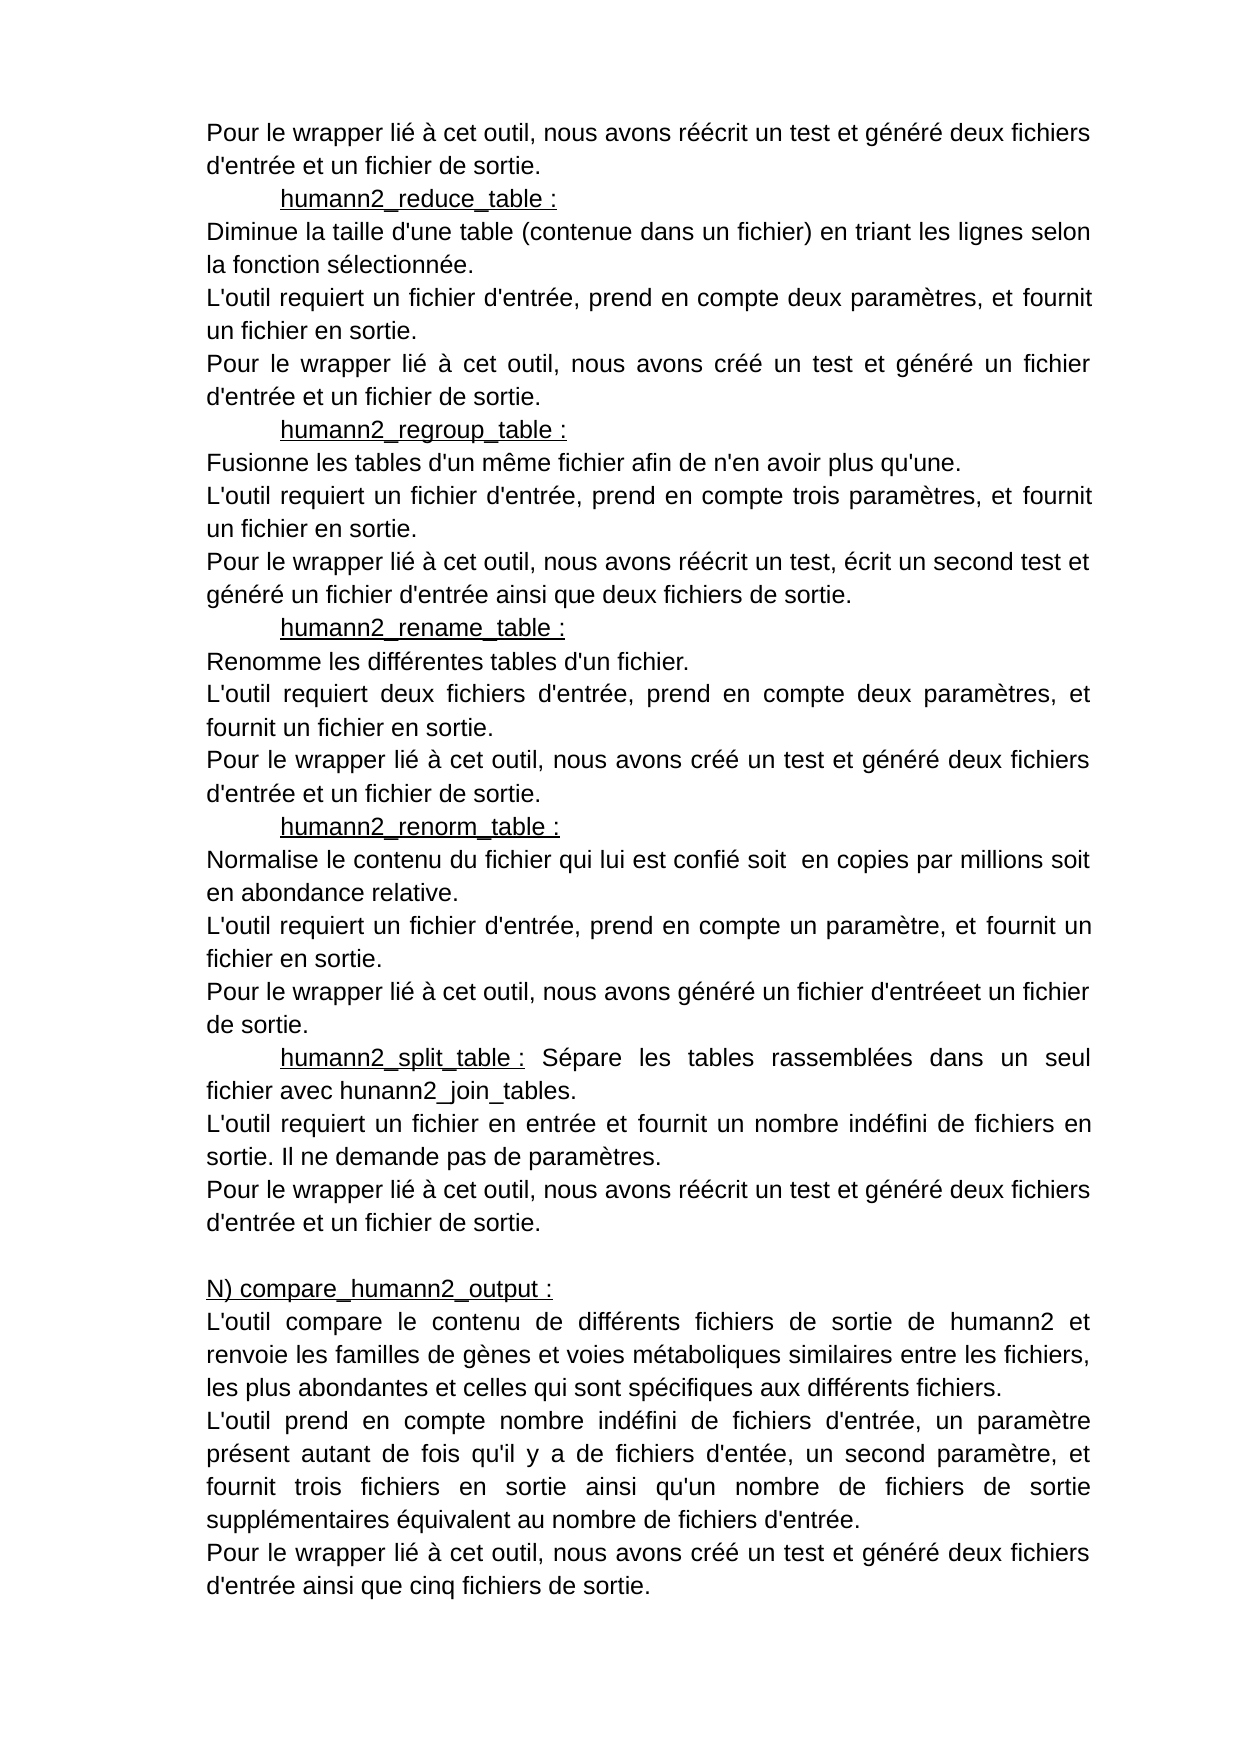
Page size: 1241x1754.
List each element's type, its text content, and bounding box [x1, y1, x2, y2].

text humann2_regroup_table : [206, 415, 1092, 444]
text Diminue la taille d'une table (contenue dans un fichier) en triant les lignes selon la fonction sélectionnée. [206, 217, 1092, 279]
text Pour le wrapper lié à cet outil, nous avons créé un test et généré deux fichiers d'entrée et un fichier de sortie. [206, 746, 1092, 807]
text Renomme les différentes tables d'un fichier. [206, 646, 1092, 675]
text Pour le wrapper lié à cet outil, nous avons réécrit un test et généré deux fichiers d'entrée et un fichier de sortie. [206, 1175, 1092, 1237]
text Normalise le contenu du fichier qui lui est confié soit en copies par millions soit en abondance relative. [206, 844, 1092, 906]
text Pour le wrapper lié à cet outil, nous avons réécrit un test et généré deux fichiers d'entrée et un fichier de sortie. [206, 118, 1092, 180]
text N) compare_humann2_output : [206, 1274, 1092, 1303]
text Pour le wrapper lié à cet outil, nous avons généré un fichier d'entréeet un fichier de sortie. [206, 977, 1092, 1038]
text L'outil compare le contenu de différents fichiers de sortie de humann2 et renvoie les familles de gènes et voies métaboliques similaires entre les fichiers, les plus abondantes et celles qui sont spécifiques aux différents fichiers. [206, 1307, 1092, 1402]
text humann2_renorm_table : [206, 812, 1092, 840]
text Fusionne les tables d'un même fichier afin de n'en avoir plus qu'une. [206, 448, 1092, 477]
text Pour le wrapper lié à cet outil, nous avons créé un test et généré un fichier d'entrée et un fichier de sortie. [206, 349, 1092, 411]
text humann2_reduce_table : [206, 184, 1092, 213]
text L'outil prend en compte nombre indéfini de fichiers d'entrée, un paramètre présent autant de fois qu'il y a de fichiers d'entée, un second paramètre, et fournit trois fichiers en sortie ainsi qu'un nombre de fichiers de sortie supplémentaires équivalent au nombre de fichiers d'entrée. [206, 1406, 1092, 1534]
text Pour le wrapper lié à cet outil, nous avons réécrit un test, écrit un second test et généré un fichier d'entrée ainsi que deux fichiers de sortie. [206, 547, 1092, 609]
text L'outil requiert deux fichiers d'entrée, prend en compte deux paramètres, et fournit un fichier en sortie. [206, 679, 1092, 741]
text humann2_split_table : Sépare les tables rassemblées dans un seul fichier avec hunann2_join_tables. [206, 1043, 1092, 1104]
text L'outil requiert un fichier en entrée et fournit un nombre indéfini de fichiers en sortie. Il ne demande pas de paramètres. [206, 1109, 1092, 1171]
text L'outil requiert un fichier d'entrée, prend en compte trois paramètres, et fournit un fichier en sortie. [206, 481, 1092, 543]
text L'outil requiert un fichier d'entrée, prend en compte deux paramètres, et fournit un fichier en sortie. [206, 283, 1092, 345]
text Pour le wrapper lié à cet outil, nous avons créé un test et généré deux fichiers d'entrée ainsi que cinq fichiers de sortie. [206, 1538, 1092, 1600]
text humann2_rename_table : [206, 613, 1092, 642]
text L'outil requiert un fichier d'entrée, prend en compte un paramètre, et fournit un fichier en sortie. [206, 911, 1092, 972]
